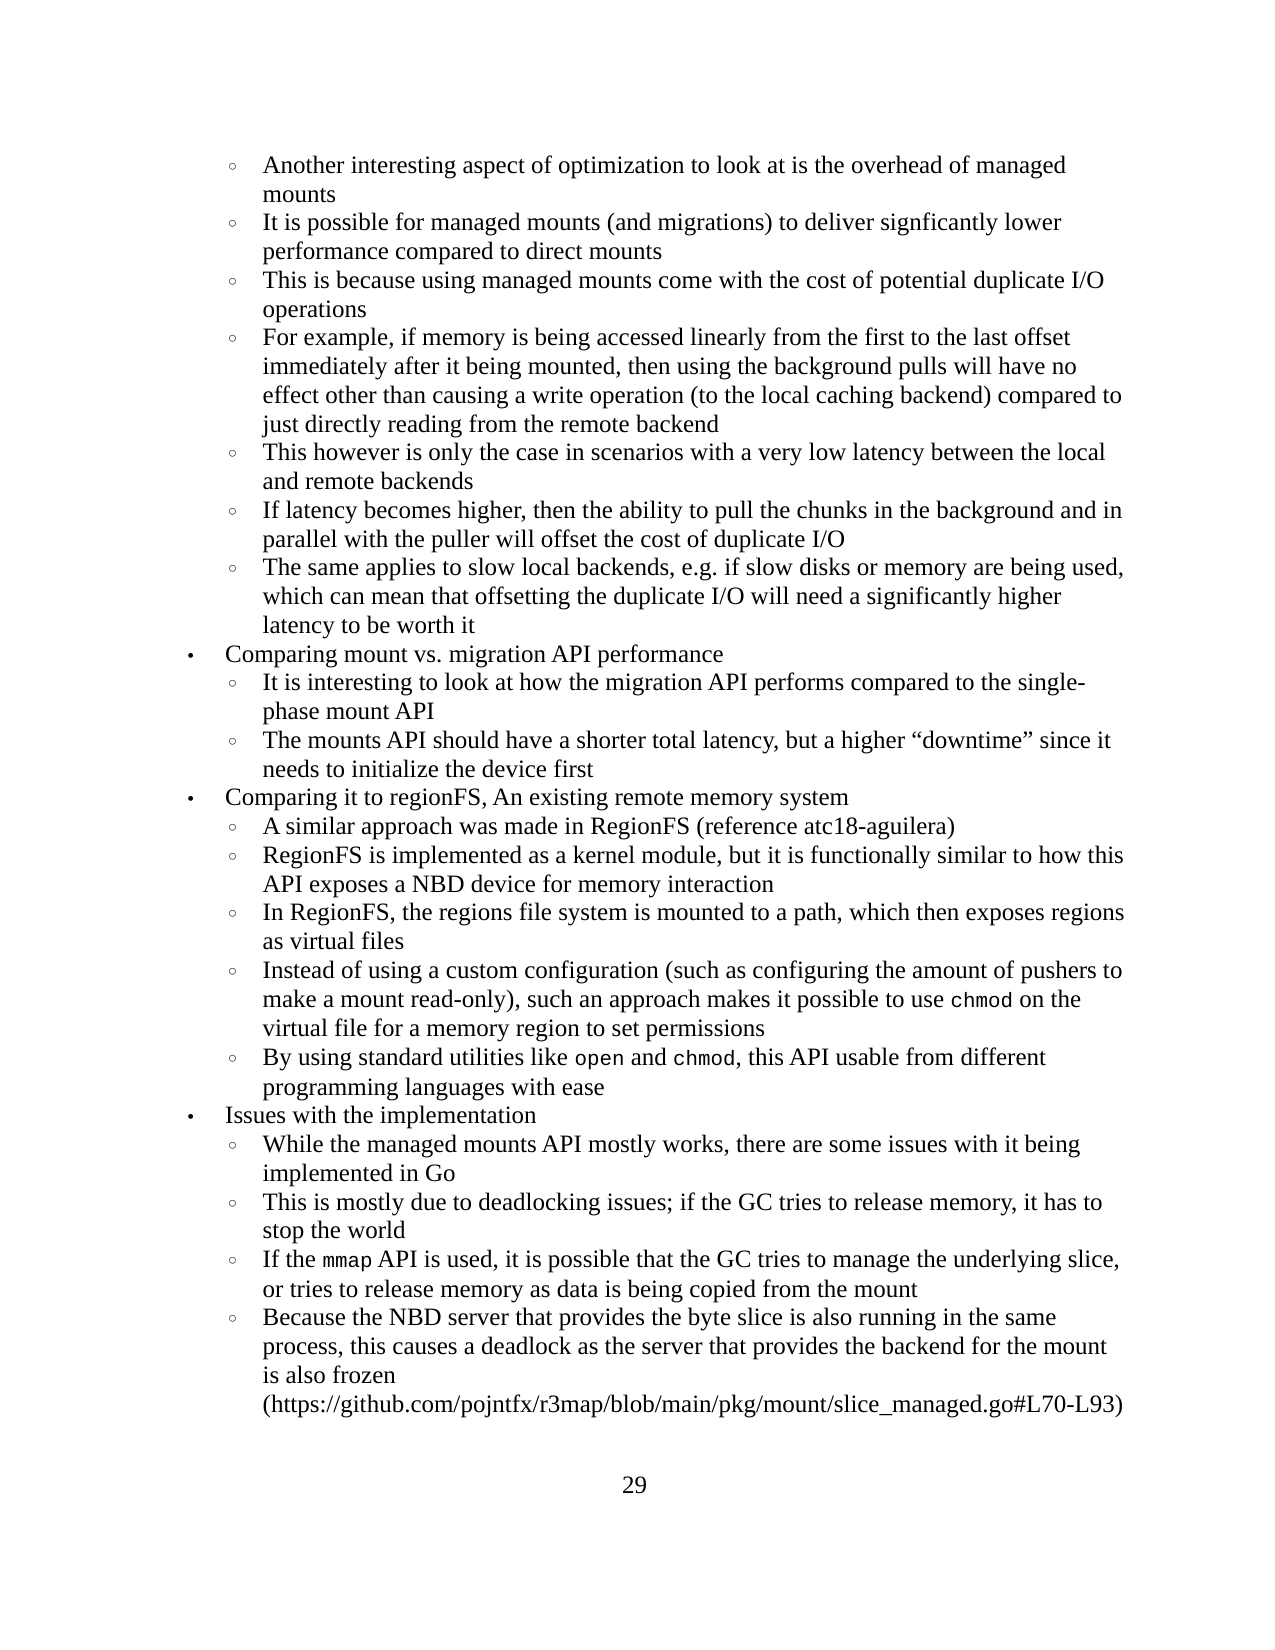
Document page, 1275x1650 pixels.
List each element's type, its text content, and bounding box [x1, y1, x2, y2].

list This is because using managed mounts come with the cost of potential duplicate I/O operations [225, 265, 1125, 322]
list The mounts API should have a shorter total latency, but a higher “downtime” since it needs to initialize the device first [225, 725, 1125, 782]
list A similar approach was made in RegionFS (reference atc18-aguilera) [225, 811, 1125, 840]
list RegionFS is implemented as a kernel module, but it is functionally similar to how this API exposes a NBD device for memory interaction [225, 840, 1125, 897]
list This however is only the case in scenarios with a very low latency between the local and remote backends [225, 437, 1125, 495]
list Instead of using a custom configuration (such as configuring the amount of pushers to make a mount read-only), such an approach makes it possible to use chmod on the virtual file for a memory region to set permissions [225, 955, 1125, 1042]
list It is interesting to look at how the migration API performs compared to the single-phase mount API [225, 667, 1125, 725]
list In RegionFS, the regions file system is mounted to a path, which then exposes regions as virtual files [225, 897, 1125, 955]
list Comparing mount vs. migration API performance [187, 639, 1125, 667]
list It is possible for managed mounts (and migrations) to deliver signficantly lower performance compared to direct mounts [225, 207, 1125, 265]
list If the mmap API is used, it is possible that the GC tries to manage the underlying slice, or tries to release memory as data is being copied from the mount [225, 1244, 1125, 1302]
list The same applies to slow local backends, e.g. if slow disks or memory are being used, which can mean that offsetting the duplicate I/O will need a significantly higher latency to be worth it [225, 552, 1125, 639]
list If latency becomes higher, then the ability to pull the chunks in the background and in parallel with the puller will offset the cost of duplicate I/O [225, 495, 1125, 552]
list Issues with the implementation [187, 1100, 1125, 1129]
list By using standard utilities like open and chmod, this API usable from different programming languages with ease [225, 1042, 1125, 1100]
list This is mostly due to deadlocking issues; if the GC tries to release memory, it has to stop the world [225, 1187, 1125, 1244]
list For example, if memory is being accessed linearly from the first to the last offset immediately after it being mounted, then using the background pulls will have no effect other than causing a write operation (to the local caching backend) compared to just directly reading from the remote backend [225, 322, 1125, 437]
list While the managed mounts API mostly works, there are some issues with it being implemented in Go [225, 1129, 1125, 1187]
list Comparing it to regionFS, An existing remote memory system [187, 782, 1125, 811]
list Because the NBD server that provides the byte slice is also running in the same process, this causes a deadlock as the server that provides the backend for the mount is also frozen (https://github.com/pojntfx/r3map/blob/main/pkg/mount/slice_managed.go#L70-L93) [225, 1302, 1125, 1417]
list Another interesting aspect of optimization to look at is the overhead of managed mounts [225, 150, 1125, 207]
